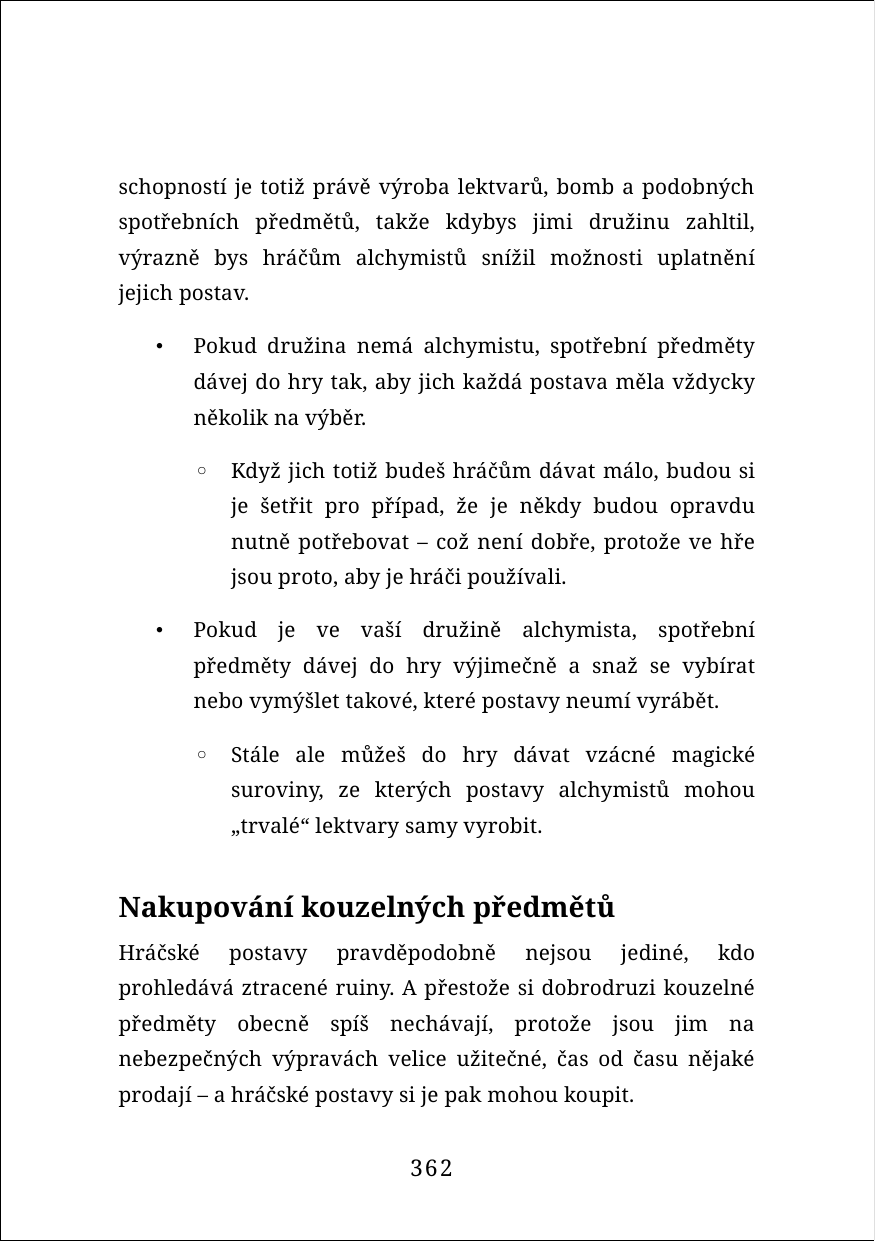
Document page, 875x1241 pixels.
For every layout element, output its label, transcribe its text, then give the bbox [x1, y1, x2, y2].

text Hráčské postavy pravděpodobně nejsou jediné, kdo prohledává ztracené ruiny. A přestože si dobrodruzi kouzelné předměty obecně spíš nechávají, protože jsou jim na nebezpečných výpravách velice užitečné, čas od času nějaké prodají – a hráčské postavy si je pak mohou koupit. [118, 938, 756, 1108]
subtitle Nakupování kouzelných předmětů [118, 888, 756, 926]
list Pokud je ve vaší družině alchymista, spotřební předměty dávej do hry výjimečně a snaž se vybírat nebo vymýšlet takové, které postavy neumí vyrábět. [156, 616, 756, 715]
list Pokud družina nemá alchymistu, spotřební předměty dávej do hry tak, aby jich každá postava měla vždycky několik na výběr. [156, 332, 756, 431]
text schopností je totiž právě výroba lektvarů, bomb a podobných spotřebních předmětů, takže kdybys jimi družinu zahltil, výrazně bys hráčům alchymistů snížil možnosti uplatnění jejich postav. [118, 172, 756, 307]
list Stále ale můžeš do hry dávat vzácné magické suroviny, ze kterých postavy alchymistů mohou „trvalé“ lektvary samy vyrobit. [193, 740, 756, 839]
list Když jich totiž budeš hráčům dávat málo, budou si je šetřit pro případ, že je někdy budou opravdu nutně potřebovat – což není dobře, protože ve hře jsou proto, aby je hráči používali. [193, 456, 756, 591]
